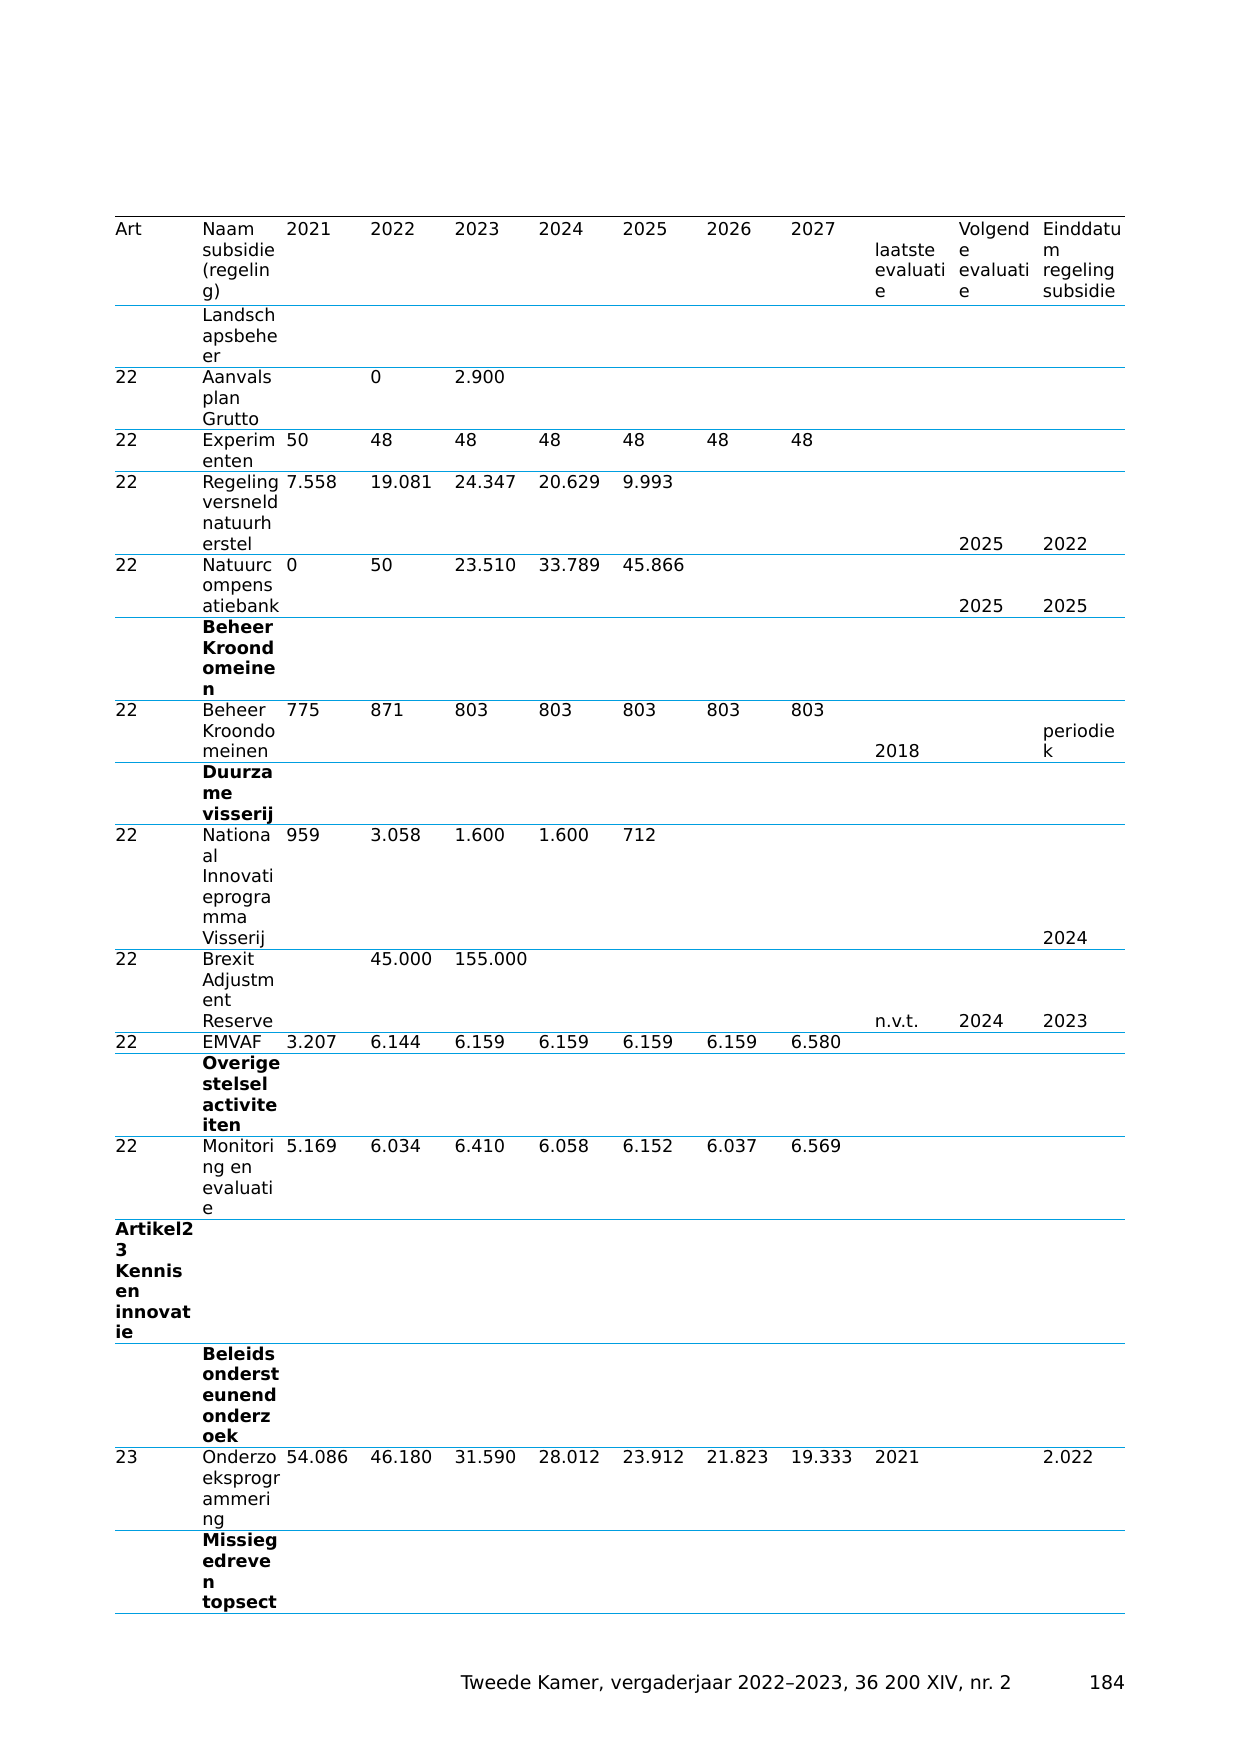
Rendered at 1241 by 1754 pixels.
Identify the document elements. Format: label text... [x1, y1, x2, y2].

table_cell [956, 763, 1040, 824]
table_cell [704, 1531, 788, 1613]
table_cell Overige stelsel activiteiten [199, 1054, 283, 1136]
table_cell [704, 763, 788, 824]
table_cell 2025 [956, 472, 1040, 554]
table_cell Monitoring en evaluatie [199, 1137, 283, 1219]
table_cell 2024 [535, 217, 619, 304]
table_cell 48 [788, 430, 872, 471]
table_cell [115, 1054, 199, 1136]
table_cell [620, 306, 703, 367]
table_cell [872, 1531, 956, 1613]
table_cell Missiegedreven topsect [199, 1531, 283, 1613]
table_cell [115, 763, 199, 824]
table_cell 6.152 [620, 1137, 703, 1219]
table_cell Beheer Kroondomeinen [199, 618, 283, 699]
table_cell [1040, 368, 1125, 429]
table_cell [872, 825, 956, 949]
table_cell [956, 430, 1040, 471]
table_cell [451, 306, 535, 367]
table_cell [956, 825, 1040, 949]
table_cell 22 [115, 950, 199, 1032]
table_cell 803 [451, 701, 535, 762]
table_cell [872, 1137, 956, 1219]
table_cell 46.180 [367, 1448, 451, 1530]
table_cell [788, 368, 872, 429]
table_cell [283, 950, 367, 1032]
table_cell [788, 950, 872, 1032]
table_cell [451, 1220, 535, 1343]
table_cell [115, 618, 199, 699]
table_cell Onderzoeksprogrammering [199, 1448, 283, 1530]
table_cell 6.159 [535, 1033, 619, 1053]
table_cell 22 [115, 472, 199, 554]
table_cell [367, 1344, 451, 1447]
table_cell 22 [115, 1137, 199, 1219]
table_cell 2023 [451, 217, 535, 304]
table_cell 48 [367, 430, 451, 471]
table_cell [872, 618, 956, 699]
table_cell 2023 [1040, 950, 1125, 1032]
table_cell 2021 [872, 1448, 956, 1530]
table_cell 6.144 [367, 1033, 451, 1053]
table_cell [1040, 1054, 1125, 1136]
table_cell 6.159 [451, 1033, 535, 1053]
table_cell 2024 [956, 950, 1040, 1032]
table_cell [956, 618, 1040, 699]
table_cell 2.900 [451, 368, 535, 429]
table_cell 50 [283, 430, 367, 471]
table_cell [872, 368, 956, 429]
table_cell Naam subsidie (regeling) [199, 217, 283, 304]
table_cell 23.912 [620, 1448, 703, 1530]
table_cell [872, 1344, 956, 1447]
table_cell [620, 763, 703, 824]
table_cell 31.590 [451, 1448, 535, 1530]
table_cell [367, 1054, 451, 1136]
table_cell 9.993 [620, 472, 703, 554]
table_cell 2027 [788, 217, 872, 304]
table_cell [283, 368, 367, 429]
table_cell [620, 950, 703, 1032]
table_cell [1040, 1531, 1125, 1613]
table_cell [535, 306, 619, 367]
table_cell [535, 368, 619, 429]
table_cell [283, 306, 367, 367]
table_cell [535, 1220, 619, 1343]
table_cell [115, 1344, 199, 1447]
table_cell 6.058 [535, 1137, 619, 1219]
table_cell [956, 1531, 1040, 1613]
table_cell 45.000 [367, 950, 451, 1032]
table_cell EMVAF [199, 1033, 283, 1053]
table_cell [451, 763, 535, 824]
table_cell 3.058 [367, 825, 451, 949]
table_cell 48 [451, 430, 535, 471]
table_cell [872, 555, 956, 617]
table_cell [1040, 1033, 1125, 1053]
table_cell [199, 1220, 283, 1343]
table_cell 2022 [367, 217, 451, 304]
table_cell [956, 701, 1040, 762]
table_cell [956, 1054, 1040, 1136]
table_cell [620, 1220, 703, 1343]
table_cell 803 [535, 701, 619, 762]
table_cell [620, 1344, 703, 1447]
table_cell [535, 618, 619, 699]
table_cell [535, 950, 619, 1032]
table_cell Beleidsondersteunend onderzoek [199, 1344, 283, 1447]
table_cell 3.207 [283, 1033, 367, 1053]
table_cell 22 [115, 368, 199, 429]
table_cell [367, 763, 451, 824]
table_cell [1040, 1344, 1125, 1447]
table_cell periodiek [1040, 701, 1125, 762]
table_cell 28.012 [535, 1448, 619, 1530]
table_cell [872, 430, 956, 471]
table_cell Regeling versneld natuurherstel [199, 472, 283, 554]
table_cell [788, 472, 872, 554]
table_cell [956, 1220, 1040, 1343]
table_cell [788, 763, 872, 824]
table_cell 6.580 [788, 1033, 872, 1053]
table_cell laatste evaluatie [872, 217, 956, 304]
table_cell 2018 [872, 701, 956, 762]
table_cell 48 [704, 430, 788, 471]
table_cell [788, 306, 872, 367]
table_cell [1040, 618, 1125, 699]
table_cell Landschapsbeheer [199, 306, 283, 367]
table_cell [704, 618, 788, 699]
table_cell 6.159 [704, 1033, 788, 1053]
table_cell 6.569 [788, 1137, 872, 1219]
table_cell Aanvalsplan Grutto [199, 368, 283, 429]
table_cell 959 [283, 825, 367, 949]
table_cell 6.410 [451, 1137, 535, 1219]
table_cell [283, 1054, 367, 1136]
table_cell [956, 368, 1040, 429]
table_cell 2025 [956, 555, 1040, 617]
table_cell [872, 1033, 956, 1053]
table_cell [1040, 430, 1125, 471]
table_cell [620, 1531, 703, 1613]
table_cell [620, 368, 703, 429]
table_cell 22 [115, 825, 199, 949]
table_cell [956, 1033, 1040, 1053]
table_cell [788, 1344, 872, 1447]
table_cell Artikel23 Kennis en innovatie [115, 1220, 199, 1343]
table_cell 1.600 [535, 825, 619, 949]
table_cell [367, 1531, 451, 1613]
table_cell [535, 1054, 619, 1136]
table_cell 2025 [1040, 555, 1125, 617]
table_cell Duurzame visserij [199, 763, 283, 824]
table_cell [788, 618, 872, 699]
table_cell 6.037 [704, 1137, 788, 1219]
table_cell n.v.t. [872, 950, 956, 1032]
table_cell Beheer Kroondomeinen [199, 701, 283, 762]
table_cell Art [115, 217, 199, 304]
table_cell [115, 1531, 199, 1613]
table_cell 19.333 [788, 1448, 872, 1530]
table_cell 22 [115, 701, 199, 762]
table_cell 155.000 [451, 950, 535, 1032]
table_cell 23.510 [451, 555, 535, 617]
table_cell 1.600 [451, 825, 535, 949]
table_cell 803 [620, 701, 703, 762]
table_cell 871 [367, 701, 451, 762]
table_cell 0 [367, 368, 451, 429]
table_cell [367, 618, 451, 699]
table_cell 23 [115, 1448, 199, 1530]
table_cell [620, 618, 703, 699]
table_cell [367, 1220, 451, 1343]
table_cell [704, 555, 788, 617]
table_cell [620, 1054, 703, 1136]
table_cell [1040, 1137, 1125, 1219]
table_cell 48 [535, 430, 619, 471]
table_cell [704, 950, 788, 1032]
table_cell [704, 472, 788, 554]
table_cell [535, 1344, 619, 1447]
table_cell Brexit Adjustment Reserve [199, 950, 283, 1032]
table_cell [283, 618, 367, 699]
table_cell [872, 1054, 956, 1136]
table_cell [956, 1137, 1040, 1219]
table_cell [283, 1344, 367, 1447]
table_cell 712 [620, 825, 703, 949]
table_cell 19.081 [367, 472, 451, 554]
table_cell Nationaal Innovatieprogramma Visserij [199, 825, 283, 949]
table_cell Natuurcompensatiebank [199, 555, 283, 617]
table_cell [451, 1054, 535, 1136]
table_cell 803 [704, 701, 788, 762]
table_cell [872, 472, 956, 554]
table_cell 2025 [620, 217, 703, 304]
table_cell [788, 1220, 872, 1343]
table_cell [956, 1448, 1040, 1530]
table_cell 2022 [1040, 472, 1125, 554]
table_cell 20.629 [535, 472, 619, 554]
table_cell 22 [115, 430, 199, 471]
table_cell 803 [788, 701, 872, 762]
table_cell 45.866 [620, 555, 703, 617]
table_cell 54.086 [283, 1448, 367, 1530]
table_cell Volgende evaluatie [956, 217, 1040, 304]
table_cell [788, 555, 872, 617]
table_cell Experimenten [199, 430, 283, 471]
table_cell [704, 1054, 788, 1136]
table_cell [788, 1531, 872, 1613]
table_cell 33.789 [535, 555, 619, 617]
table_cell [451, 1531, 535, 1613]
table_cell 22 [115, 1033, 199, 1053]
table_cell [115, 306, 199, 367]
table_cell [704, 1344, 788, 1447]
table_cell [956, 306, 1040, 367]
table_cell 2021 [283, 217, 367, 304]
table_cell 775 [283, 701, 367, 762]
table_header Subsidies (bedragen x 1.000 euro) [115, 191, 1125, 216]
table_cell 7.558 [283, 472, 367, 554]
table_cell [956, 1344, 1040, 1447]
table_cell [367, 306, 451, 367]
table_cell 48 [620, 430, 703, 471]
table_cell [704, 306, 788, 367]
table_cell [1040, 763, 1125, 824]
table_cell 6.159 [620, 1033, 703, 1053]
table_cell [451, 1344, 535, 1447]
table_cell [788, 825, 872, 949]
table_cell [872, 763, 956, 824]
table_cell 0 [283, 555, 367, 617]
table_cell [872, 306, 956, 367]
table_cell 24.347 [451, 472, 535, 554]
table_cell [283, 763, 367, 824]
table_cell 21.823 [704, 1448, 788, 1530]
table_cell 2024 [1040, 825, 1125, 949]
table_cell [283, 1220, 367, 1343]
table_cell 5.169 [283, 1137, 367, 1219]
table_cell 6.034 [367, 1137, 451, 1219]
table_cell 22 [115, 555, 199, 617]
table_cell [872, 1220, 956, 1343]
table_cell 50 [367, 555, 451, 617]
table_cell [1040, 306, 1125, 367]
table_cell [704, 825, 788, 949]
table_cell [535, 763, 619, 824]
table_cell Einddatum regeling subsidie [1040, 217, 1125, 304]
table_cell [283, 1531, 367, 1613]
table_cell [704, 1220, 788, 1343]
table_cell [535, 1531, 619, 1613]
table_cell [788, 1054, 872, 1136]
table_cell [1040, 1220, 1125, 1343]
table_cell 2.022 [1040, 1448, 1125, 1530]
table_cell [704, 368, 788, 429]
table_cell [451, 618, 535, 699]
table_cell 2026 [704, 217, 788, 304]
